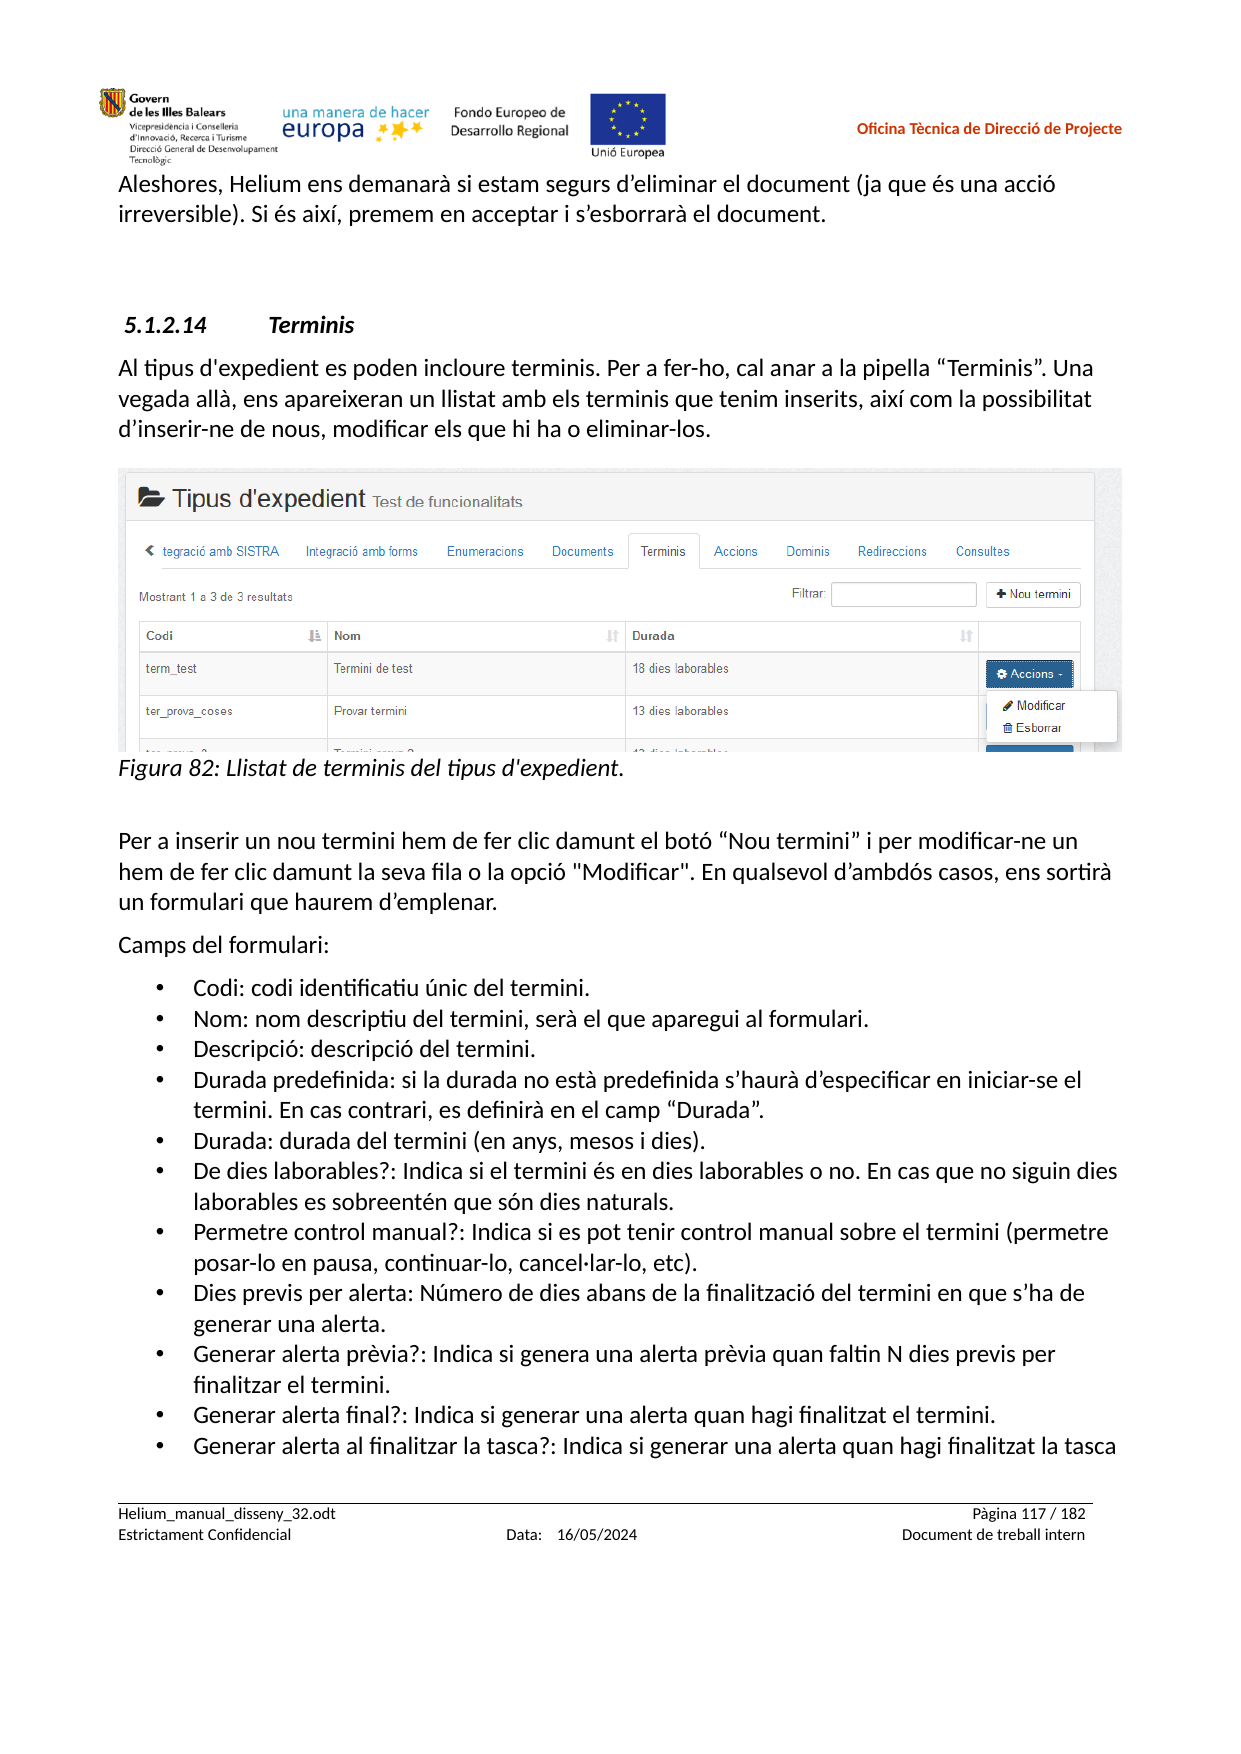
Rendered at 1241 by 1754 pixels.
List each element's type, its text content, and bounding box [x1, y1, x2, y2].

subtitle Terminis [118, 309, 1122, 340]
text Figura 82: Llistat de terminis del tipus d'expedient. [118, 752, 1122, 782]
list Nom: nom descriptiu del termini, serà el que aparegui al formulari. [156, 1003, 1122, 1033]
list Permetre control manual?: Indica si es pot tenir control manual sobre el termini (permetre posar-lo en pausa, continuar-lo, cancel·lar-lo, etc). [156, 1216, 1122, 1277]
picture [118, 468, 1123, 752]
list Descripció: descripció del termini. [156, 1033, 1122, 1064]
list Generar alerta final?: Indica si generar una alerta quan hagi finalitzat el termini. [156, 1399, 1122, 1430]
list Dies previs per alerta: Número de dies abans de la finalització del termini en que s’ha de generar una alerta. [156, 1277, 1122, 1338]
list Durada predefinida: si la durada no està predefinida s’haurà d’especificar en iniciar-se el termini. En cas contrari, es definirà en el camp “Durada”. [156, 1064, 1122, 1125]
list Generar alerta al finalitzar la tasca?: Indica si generar una alerta quan hagi finalitzat la tasca [156, 1430, 1122, 1461]
text Aleshores, Helium ens demanarà si estam segurs d’eliminar el document (ja que és una acció irreversible). Si és així, premem en acceptar i s’esborrarà el document. [118, 168, 1122, 229]
picture [99, 87, 668, 166]
text Al tipus d'expedient es poden incloure terminis. Per a fer-ho, cal anar a la pipella “Terminis”. Una vegada allà, ens apareixeran un llistat amb els terminis que tenim inserits, així com la possibilitat d’inserir-ne de nous, modificar els que hi ha o eliminar-los. [118, 352, 1122, 444]
text Per a inserir un nou termini hem de fer clic damunt el botó “Nou termini” i per modificar-ne un hem de fer clic damunt la seva fila o la opció "Modificar". En qualsevol d’ambdós casos, ens sortirà un formulari que haurem d’emplenar. [118, 825, 1122, 917]
list Durada: durada del termini (en anys, mesos i dies). [156, 1125, 1122, 1155]
list Codi: codi identificatiu únic del termini. [156, 972, 1122, 1003]
list De dies laborables?: Indica si el termini és en dies laborables o no. En cas que no siguin dies laborables es sobreentén que són dies naturals. [156, 1155, 1122, 1216]
list Generar alerta prèvia?: Indica si genera una alerta prèvia quan faltin N dies previs per finalitzar el termini. [156, 1338, 1122, 1399]
text Camps del formulari: [118, 929, 1122, 960]
